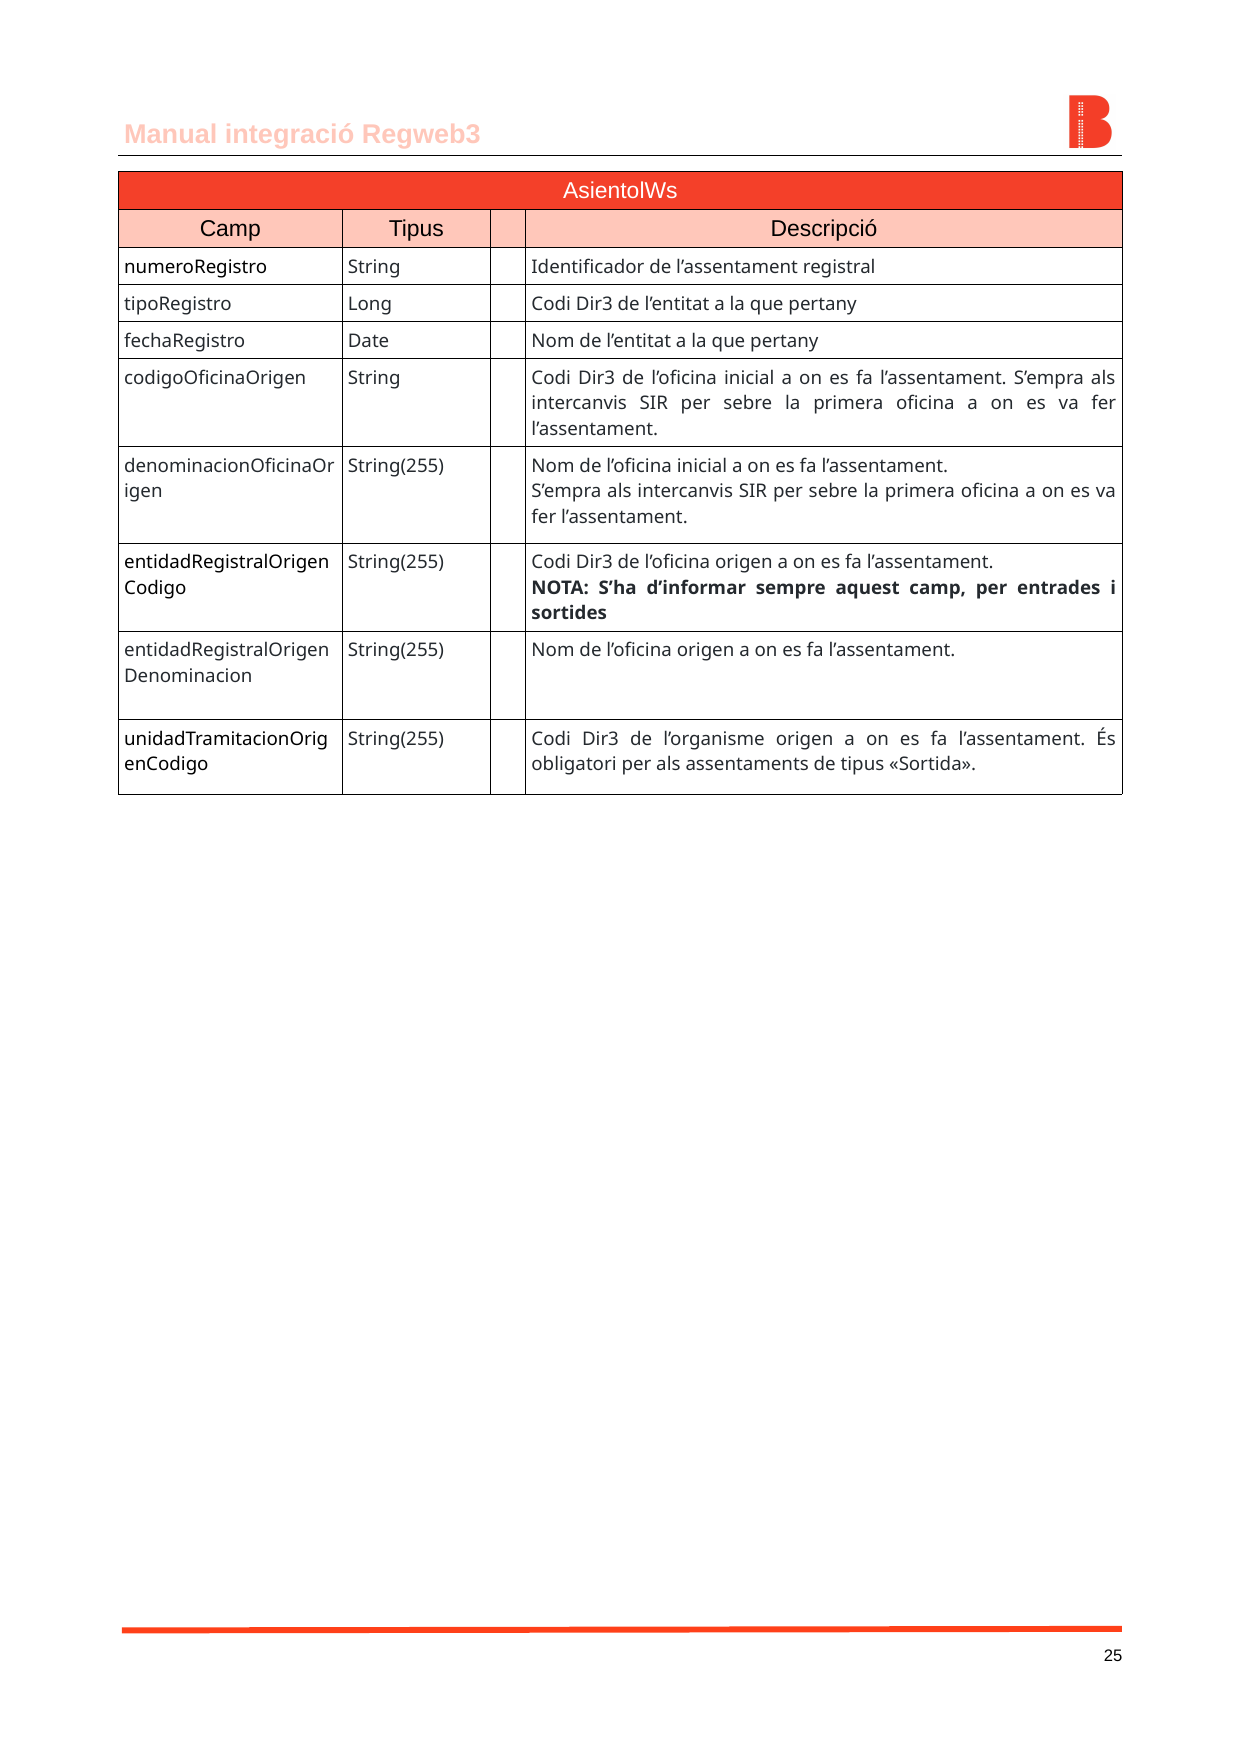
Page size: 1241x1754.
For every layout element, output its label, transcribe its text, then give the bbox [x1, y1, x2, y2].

table_cell [491, 285, 525, 321]
table_header AsientolWs [119, 172, 1122, 209]
table_cell Nom de l’oficina origen a on es fa l’assentament. [526, 632, 1122, 719]
table_cell [491, 210, 525, 247]
table_cell Codi Dir3 de l’oficina inicial a on es fa l’assentament. S’empra als intercanvis SIR per sebre la primera oficina a on es va fer l’assentament. [526, 359, 1122, 446]
table_cell [491, 322, 525, 358]
table_cell Identificador de l’assentament registral [526, 248, 1122, 284]
picture [1063, 94, 1117, 150]
table_cell String(255) [343, 632, 490, 719]
table_cell String(255) [343, 544, 490, 631]
table_cell [491, 720, 525, 794]
table_cell Nom de l’oficina inicial a on es fa l’assentament. S’empra als intercanvis SIR per sebre la primera oficina a on es va fer l’assentament. [526, 447, 1122, 543]
table_cell numeroRegistro [119, 248, 342, 284]
table_cell Nom de l’entitat a la que pertany [526, 322, 1122, 358]
table_cell [491, 544, 525, 631]
table_cell [491, 632, 525, 719]
table_cell Codi Dir3 de l’oficina origen a on es fa l’assentament. NOTA: S’ha d’informar sempre aquest camp, per entrades i sortides [526, 544, 1122, 631]
table_cell codigoOficinaOrigen [119, 359, 342, 446]
table_cell Codi Dir3 de l’organisme origen a on es fa l’assentament. És obligatori per als assentaments de tipus «Sortida». [526, 720, 1122, 794]
table_cell [491, 359, 525, 446]
table_cell Camp [119, 210, 342, 247]
table_cell entidadRegistralOrigenCodigo [119, 544, 342, 631]
table_cell [491, 248, 525, 284]
table_cell unidadTramitacionOrigenCodigo [119, 720, 342, 794]
table_cell Codi Dir3 de l’entitat a la que pertany [526, 285, 1122, 321]
table_cell String(255) [343, 720, 490, 794]
table_cell entidadRegistralOrigenDenominacion [119, 632, 342, 719]
table_cell Descripció [526, 210, 1122, 247]
table_cell Tipus [343, 210, 490, 247]
table_cell Date [343, 322, 490, 358]
table_cell String(255) [343, 447, 490, 543]
table_cell fechaRegistro [119, 322, 342, 358]
table_cell String [343, 359, 490, 446]
table_cell Long [343, 285, 490, 321]
table_cell tipoRegistro [119, 285, 342, 321]
table_cell [491, 447, 525, 543]
table_cell denominacionOficinaOrigen [119, 447, 342, 543]
table_cell String [343, 248, 490, 284]
